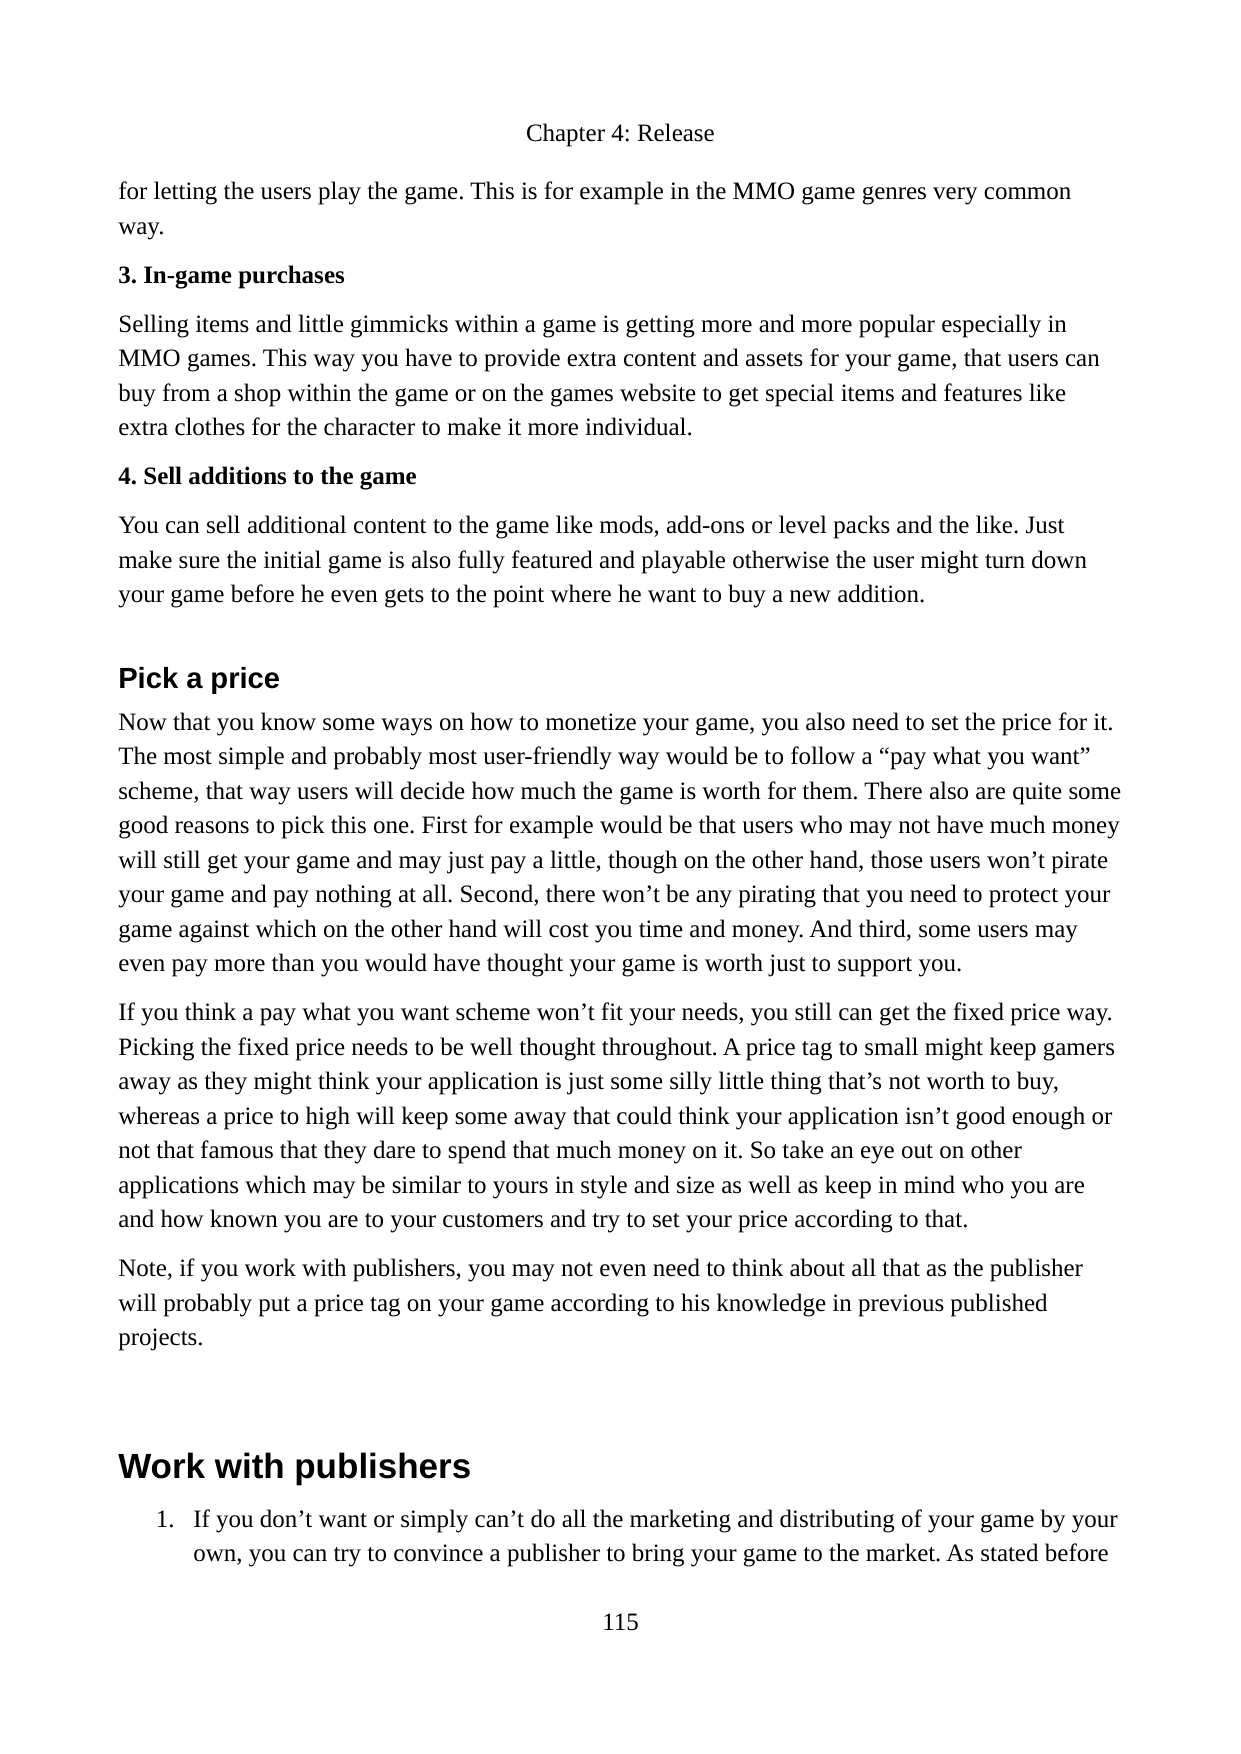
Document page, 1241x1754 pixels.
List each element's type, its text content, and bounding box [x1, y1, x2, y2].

text You can sell additional content to the game like mods, add-ons or level packs and the like. Just make sure the initial game is also fully featured and playable otherwise the user might turn down your game before he even gets to the point where he want to buy a new addition. [118, 511, 1122, 608]
list If you don’t want or simply can’t do all the marketing and distributing of your game by your own, you can try to convince a publisher to bring your game to the market. As stated before [156, 1504, 1122, 1567]
subtitle Pick a price [118, 661, 1122, 694]
text Selling items and little gimmicks within a game is getting more and more popular especially in MMO games. This way you have to provide extra content and assets for your game, that users can buy from a shop within the game or on the games website to get special items and features like extra clothes for the character to make it more individual. [118, 309, 1122, 441]
text 3. In-game purchases [118, 260, 1122, 289]
text If you think a pay what you want scheme won’t fit your needs, you still can get the fixed price way. Picking the fixed price needs to be well thought throughout. A price tag to small might keep gamers away as they might think your application is just some silly little thing that’s not worth to buy, whereas a price to high will keep some away that could think your application isn’t good enough or not that famous that they dare to spend that much money on it. So take an eye out on other applications which may be similar to yours in style and size as well as keep in mind who you are and how known you are to your customers and try to set your price according to that. [118, 997, 1122, 1233]
text Now that you know some ways on how to monetize your game, you also need to set the price for it. The most simple and probably most user-friendly way would be to follow a “pay what you want” scheme, that way users will decide how much the game is worth for them. There also are quite some good reasons to pick this one. First for example would be that users who may not have much money will still get your game and may just pay a little, though on the other hand, those users won’t pirate your game and pay nothing at all. Second, there won’t be any pirating that you need to protect your game against which on the other hand will cost you time and money. And third, some users may even pay more than you would have thought your game is worth just to support you. [118, 707, 1122, 977]
text 4. Sell additions to the game [118, 461, 1122, 490]
text for letting the users play the game. This is for example in the MMO game genres very common way. [118, 176, 1122, 239]
text Note, if you work with publishers, you may not even need to think about all that as the publisher will probably put a price tag on your game according to his knowledge in previous published projects. [118, 1253, 1122, 1351]
subtitle Work with publishers [118, 1445, 1122, 1485]
